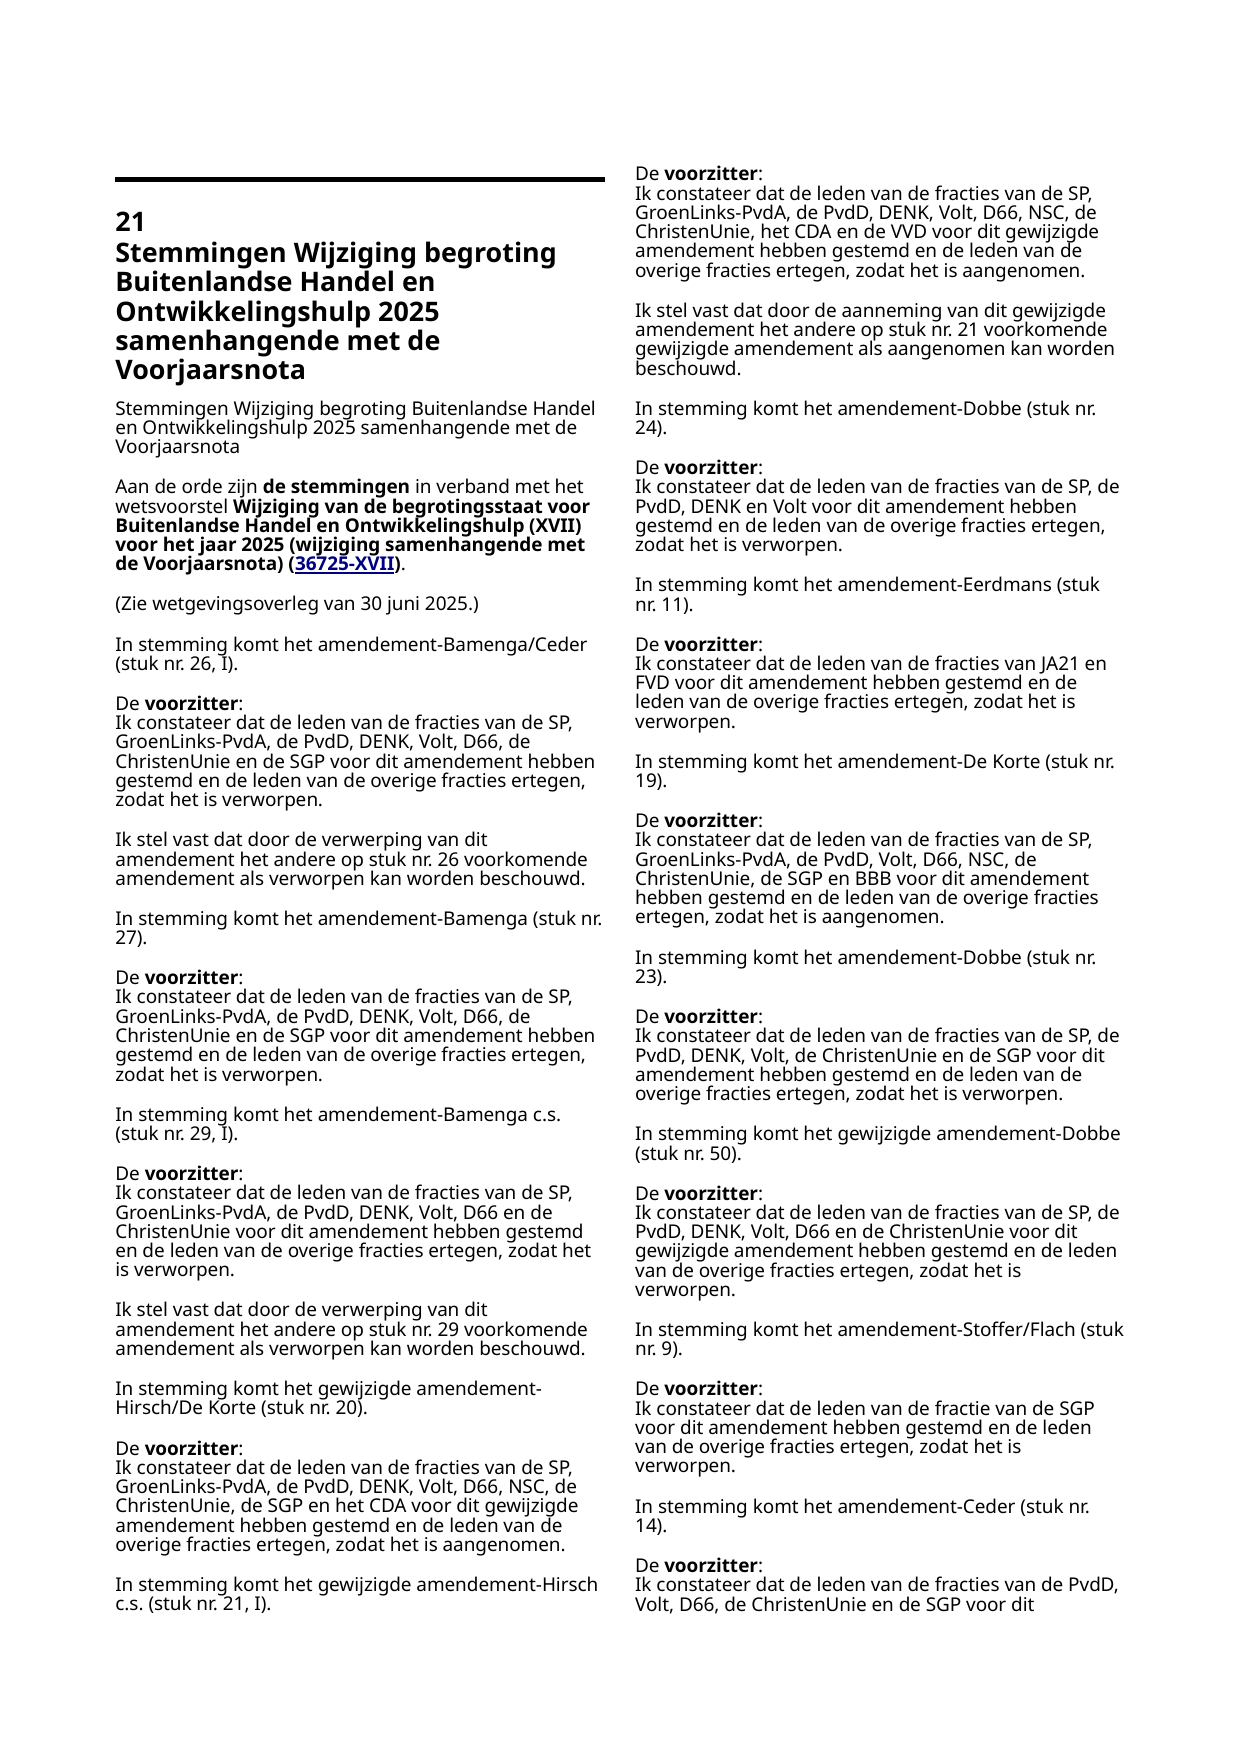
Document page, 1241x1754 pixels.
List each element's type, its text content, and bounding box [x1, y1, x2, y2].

text Ik stel vast dat door de verwerping van dit amendement het andere op stuk nr. 26 voorkomende amendement als verworpen kan worden beschouwd. [115, 831, 605, 889]
text Ik constateer dat de leden van de fracties van de SP, GroenLinks-PvdA, de PvdD, DENK, Volt, D66, de ChristenUnie en de SGP voor dit amendement hebben gestemd en de leden van de overige fracties ertegen, zodat het is verworpen. [115, 714, 605, 811]
text In stemming komt het amendement-Dobbe (stuk nr. 23). [635, 949, 1125, 987]
text Aan de orde zijn de stemmingen in verband met het wetsvoorstel Wijziging van de begrotingsstaat voor Buitenlandse Handel en Ontwikkelingshulp (XVII) voor het jaar 2025 (wijziging samenhangende met de Voorjaarsnota) (36725-XVII). [115, 478, 605, 575]
text Ik constateer dat de leden van de fracties van de SP, de PvdD, DENK en Volt voor dit amendement hebben gestemd en de leden van de overige fracties ertegen, zodat het is verworpen. [635, 478, 1125, 555]
text In stemming komt het gewijzigde amendement-Hirsch c.s. (stuk nr. 21, I). [115, 1576, 605, 1614]
text De voorzitter: [635, 636, 1125, 655]
text De voorzitter: [115, 1439, 605, 1459]
text Stemmingen Wijziging begroting Buitenlandse Handel en Ontwikkelingshulp 2025 samenhangende met de Voorjaarsnota [115, 239, 605, 400]
text Ik constateer dat de leden van de fracties van JA21 en FVD voor dit amendement hebben gestemd en de leden van de overige fracties ertegen, zodat het is verworpen. [635, 655, 1125, 732]
text Ik constateer dat de leden van de fracties van de SP, GroenLinks-PvdA, de PvdD, DENK, Volt, D66, NSC, de ChristenUnie, het CDA en de VVD voor dit gewijzigde amendement hebben gestemd en de leden van de overige fracties ertegen, zodat het is aangenomen. [635, 185, 1125, 281]
text In stemming komt het amendement-Bamenga/Ceder (stuk nr. 26, I). [115, 636, 605, 674]
text De voorzitter: [635, 1008, 1125, 1027]
text Ik constateer dat de leden van de fractie van de SGP voor dit amendement hebben gestemd en de leden van de overige fracties ertegen, zodat het is verworpen. [635, 1400, 1125, 1477]
text De voorzitter: [115, 969, 605, 988]
text De voorzitter: [635, 1184, 1125, 1204]
text De voorzitter: [635, 165, 1125, 185]
text Ik constateer dat de leden van de fracties van de SP, GroenLinks-PvdA, de PvdD, DENK, Volt, D66, de ChristenUnie en de SGP voor dit amendement hebben gestemd en de leden van de overige fracties ertegen, zodat het is verworpen. [115, 988, 605, 1085]
text De voorzitter: [115, 1165, 605, 1184]
text In stemming komt het amendement-Eerdmans (stuk nr. 11). [635, 576, 1125, 615]
text In stemming komt het amendement-Dobbe (stuk nr. 24). [635, 400, 1125, 438]
text Ik constateer dat de leden van de fracties van de PvdD, Volt, D66, de ChristenUnie en de SGP voor dit [635, 1576, 1125, 1615]
text In stemming komt het amendement-De Korte (stuk nr. 19). [635, 753, 1125, 791]
text Ik constateer dat de leden van de fracties van de SP, de PvdD, DENK, Volt, D66 en de ChristenUnie voor dit gewijzigde amendement hebben gestemd en de leden van de overige fracties ertegen, zodat het is verworpen. [635, 1204, 1125, 1300]
text In stemming komt het gewijzigde amendement-Dobbe (stuk nr. 50). [635, 1125, 1125, 1164]
text Ik stel vast dat door de verwerping van dit amendement het andere op stuk nr. 29 voorkomende amendement als verworpen kan worden beschouwd. [115, 1301, 605, 1359]
text Ik constateer dat de leden van de fracties van de SP, GroenLinks-PvdA, de PvdD, DENK, Volt, D66 en de ChristenUnie voor dit amendement hebben gestemd en de leden van de overige fracties ertegen, zodat het is verworpen. [115, 1184, 605, 1281]
text De voorzitter: [635, 1380, 1125, 1400]
text Ik constateer dat de leden van de fracties van de SP, de PvdD, DENK, Volt, de ChristenUnie en de SGP voor dit amendement hebben gestemd en de leden van de overige fracties ertegen, zodat het is verworpen. [635, 1027, 1125, 1104]
text 21 [115, 203, 605, 239]
text In stemming komt het amendement-Bamenga (stuk nr. 27). [115, 910, 605, 948]
text Ik constateer dat de leden van de fracties van de SP, GroenLinks-PvdA, de PvdD, Volt, D66, NSC, de ChristenUnie, de SGP en BBB voor dit amendement hebben gestemd en de leden van de overige fracties ertegen, zodat het is aangenomen. [635, 831, 1125, 928]
text In stemming komt het amendement-Ceder (stuk nr. 14). [635, 1498, 1125, 1536]
text De voorzitter: [115, 695, 605, 714]
text Stemmingen Wijziging begroting Buitenlandse Handel en Ontwikkelingshulp 2025 samenhangende met de Voorjaarsnota [115, 400, 605, 458]
text De voorzitter: [635, 1557, 1125, 1576]
text In stemming komt het amendement-Bamenga c.s. (stuk nr. 29, I). [115, 1106, 605, 1144]
text Ik constateer dat de leden van de fracties van de SP, GroenLinks-PvdA, de PvdD, DENK, Volt, D66, NSC, de ChristenUnie, de SGP en het CDA voor dit gewijzigde amendement hebben gestemd en de leden van de overige fracties ertegen, zodat het is aangenomen. [115, 1459, 605, 1555]
text De voorzitter: [635, 812, 1125, 831]
text De voorzitter: [635, 459, 1125, 478]
text In stemming komt het gewijzigde amendement-Hirsch/De Korte (stuk nr. 20). [115, 1380, 605, 1419]
text (Zie wetgevingsoverleg van 30 juni 2025.) [115, 595, 605, 615]
text Ik stel vast dat door de aanneming van dit gewijzigde amendement het andere op stuk nr. 21 voorkomende gewijzigde amendement als aangenomen kan worden beschouwd. [635, 302, 1125, 379]
text In stemming komt het amendement-Stoffer/Flach (stuk nr. 9). [635, 1321, 1125, 1359]
